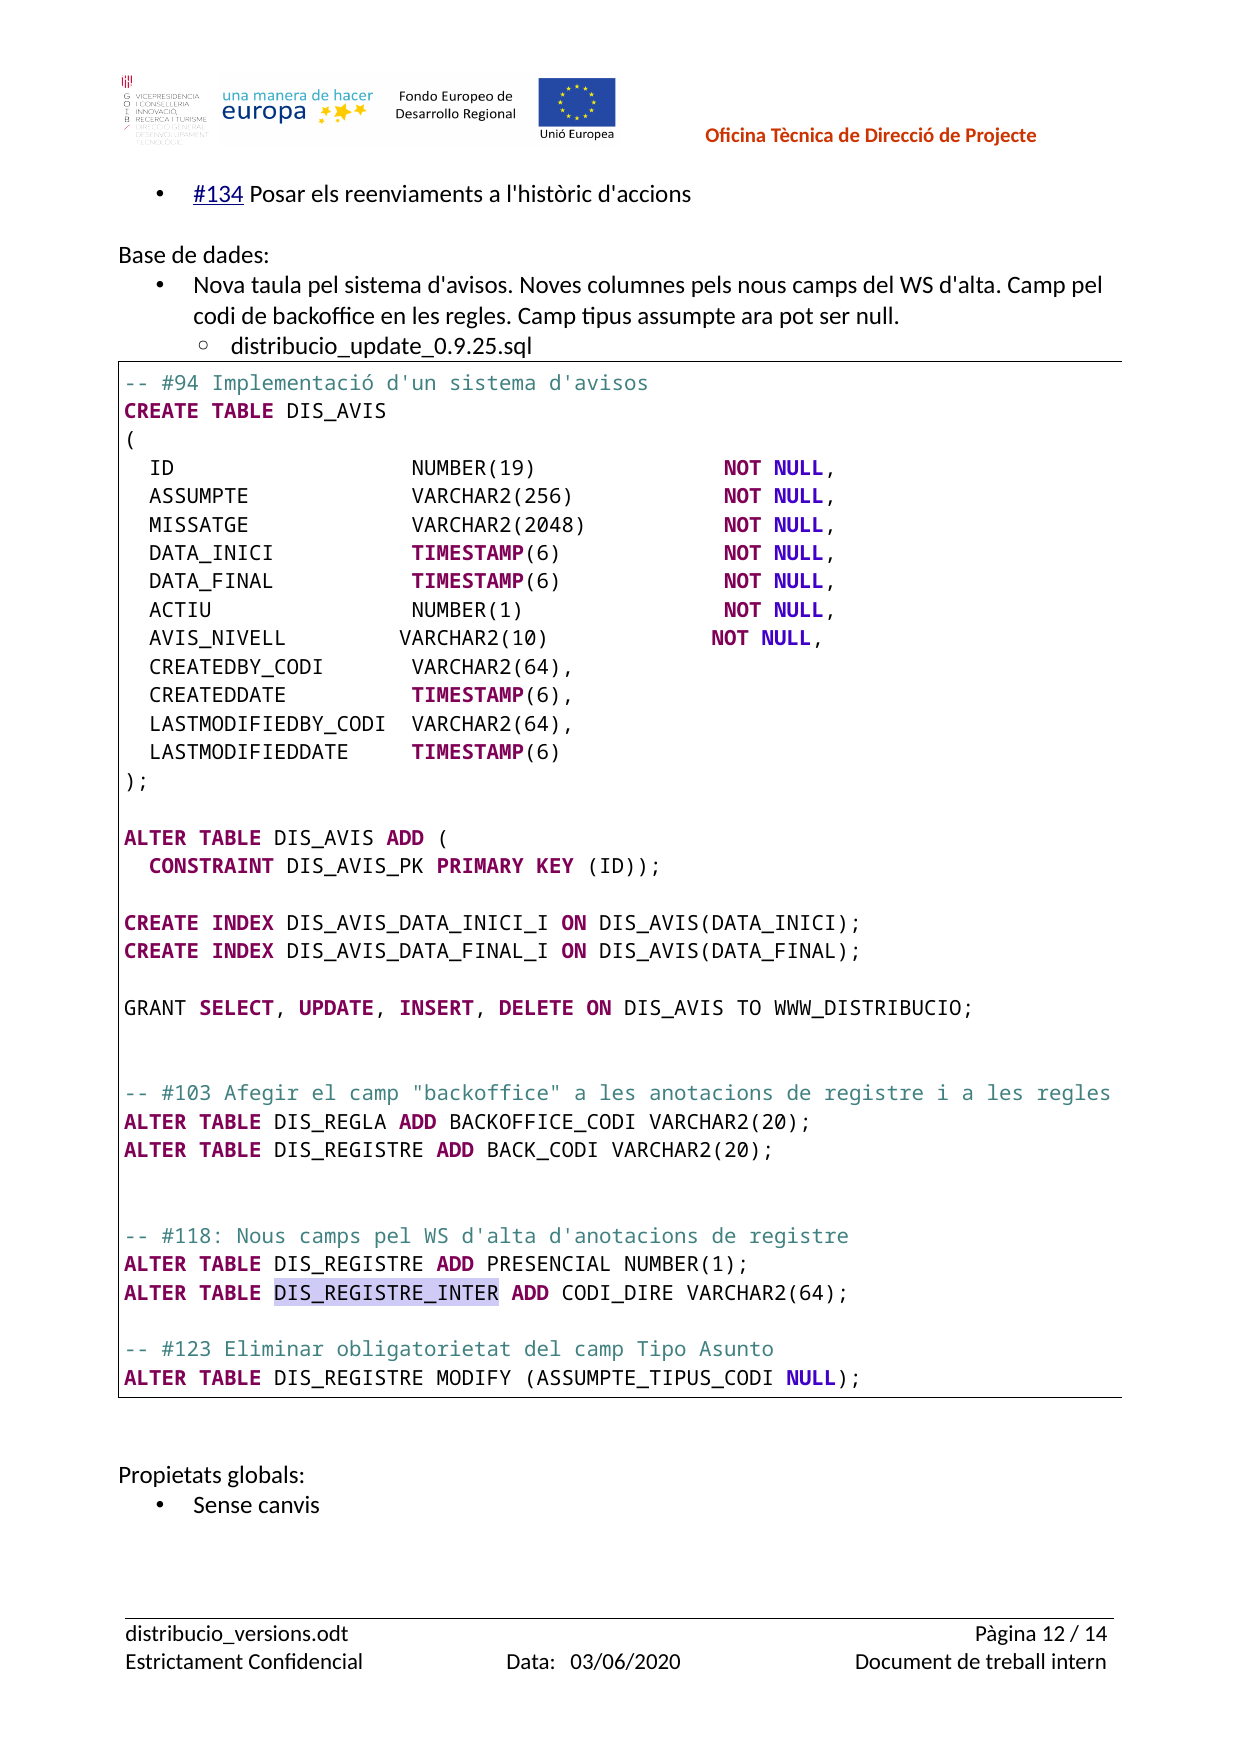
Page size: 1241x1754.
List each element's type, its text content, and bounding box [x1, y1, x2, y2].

list distribucio_update_0.9.25.sql [193, 330, 1122, 361]
table_header -- #94 Implementació d'un sistema d'avisos CREATE TABLE DIS_AVIS ( ID NUMBER(19) NOT NULL, ASSUMPTE VARCHAR2(256) NOT NULL, MISSATGE VARCHAR2(2048) NOT NULL, DATA_INICI TIMESTAMP(6) NOT NULL, DATA_FINAL TIMESTAMP(6) NOT NULL, ACTIU NUMBER(1) NOT NULL, AVIS_NIVELL VARCHAR2(10) NOT NULL, CREATEDBY_CODI VARCHAR2(64), CREATEDDATE TIMESTAMP(6), LASTMODIFIEDBY_CODI VARCHAR2(64), LASTMODIFIEDDATE TIMESTAMP(6) ); ALTER TABLE DIS_AVIS ADD ( CONSTRAINT DIS_AVIS_PK PRIMARY KEY (ID)); CREATE INDEX DIS_AVIS_DATA_INICI_I ON DIS_AVIS(DATA_INICI); CREATE INDEX DIS_AVIS_DATA_FINAL_I ON DIS_AVIS(DATA_FINAL); GRANT SELECT, UPDATE, INSERT, DELETE ON DIS_AVIS TO WWW_DISTRIBUCIO; -- #103 Afegir el camp "backoffice" a les anotacions de registre i a les regles ALTER TABLE DIS_REGLA ADD BACKOFFICE_CODI VARCHAR2(20); ALTER TABLE DIS_REGISTRE ADD BACK_CODI VARCHAR2(20); -- #118: Nous camps pel WS d'alta d'anotacions de registre ALTER TABLE DIS_REGISTRE ADD PRESENCIAL NUMBER(1); ALTER TABLE DIS_REGISTRE_INTER ADD CODI_DIRE VARCHAR2(64); -- #123 Eliminar obligatorietat del camp Tipo Asunto ALTER TABLE DIS_REGISTRE MODIFY (ASSUMPTE_TIPUS_CODI NULL); [119, 362, 1122, 1397]
list #134 Posar els reenviaments a l'històric d'accions [156, 178, 1122, 208]
text Base de dades: [118, 239, 1122, 269]
text Propietats globals: [118, 1459, 1122, 1490]
picture [219, 73, 621, 147]
list Sense canvis [156, 1490, 1122, 1520]
picture [118, 73, 213, 147]
list Nova taula pel sistema d'avisos. Noves columnes pels nous camps del WS d'alta. Camp pel codi de backoffice en les regles. Camp tipus assumpte ara pot ser null. [156, 269, 1122, 330]
